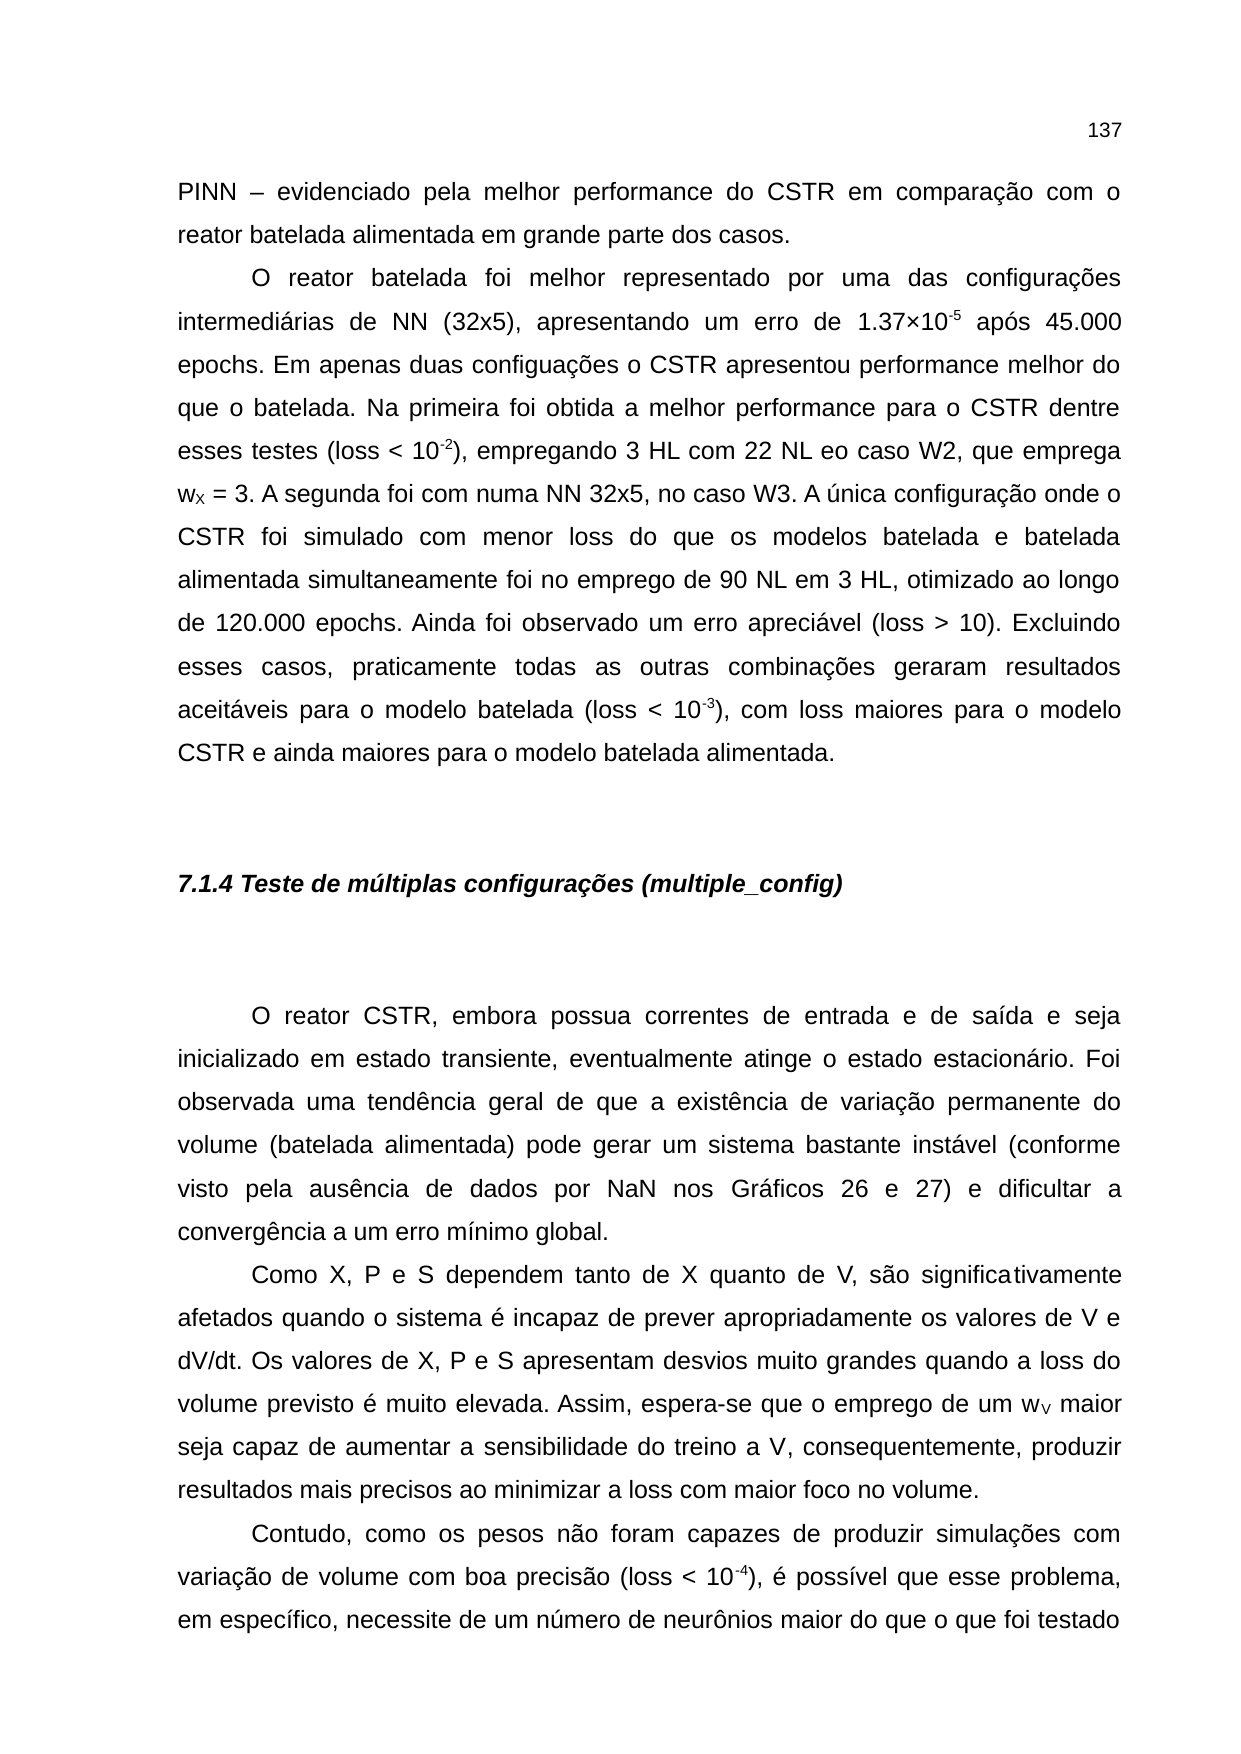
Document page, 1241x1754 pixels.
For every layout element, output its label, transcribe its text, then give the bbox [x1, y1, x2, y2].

text O reator batelada foi melhor representado por uma das configurações intermediárias de NN (32x5), apresentando um erro de 1.37×10-5 após 45.000 epochs. Em apenas duas configuações o CSTR apresentou performance melhor do que o batelada. Na primeira foi obtida a melhor performance para o CSTR dentre esses testes (loss < 10-2), empregando 3 HL com 22 NL eo caso W2, que emprega wX = 3. A segunda foi com numa NN 32x5, no caso W3. A única configuração onde o CSTR foi simulado com menor loss do que os modelos batelada e batelada alimentada simultaneamente foi no emprego de 90 NL em 3 HL, otimizado ao longo de 120.000 epochs. Ainda foi observado um erro apreciável (loss > 10). Excluindo esses casos, praticamente todas as outras combinações geraram resultados aceitáveis para o modelo batelada (loss < 10-3), com loss maiores para o modelo CSTR e ainda maiores para o modelo batelada alimentada. [177, 263, 1122, 766]
text Contudo, como os pesos não foram capazes de produzir simulações com variação de volume com boa precisão (loss < 10-4), é possível que esse problema, em específico, necessite de um número de neurônios maior do que o que foi testado [177, 1518, 1122, 1633]
text Como X, P e S dependem tanto de X quanto de V, são significativamente afetados quando o sistema é incapaz de prever apropriadamente os valores de V e dV/dt. Os valores de X, P e S apresentam desvios muito grandes quando a loss do volume previsto é muito elevada. Assim, espera-se que o emprego de um wV maior seja capaz de aumentar a sensibilidade do treino a V, consequentemente, produzir resultados mais precisos ao minimizar a loss com maior foco no volume. [177, 1260, 1122, 1504]
text PINN – evidenciado pela melhor performance do CSTR em comparação com o reator batelada alimentada em grande parte dos casos. [177, 177, 1122, 249]
subtitle Teste de múltiplas configurações (multiple_config) [177, 869, 1122, 898]
text O reator CSTR, embora possua correntes de entrada e de saída e seja inicializado em estado transiente, eventualmente atinge o estado estacionário. Foi observada uma tendência geral de que a existência de variação permanente do volume (batelada alimentada) pode gerar um sistema bastante instável (conforme visto pela ausência de dados por NaN nos Gráficos 26 e 27) e dificultar a convergência a um erro mínimo global. [177, 1001, 1122, 1245]
